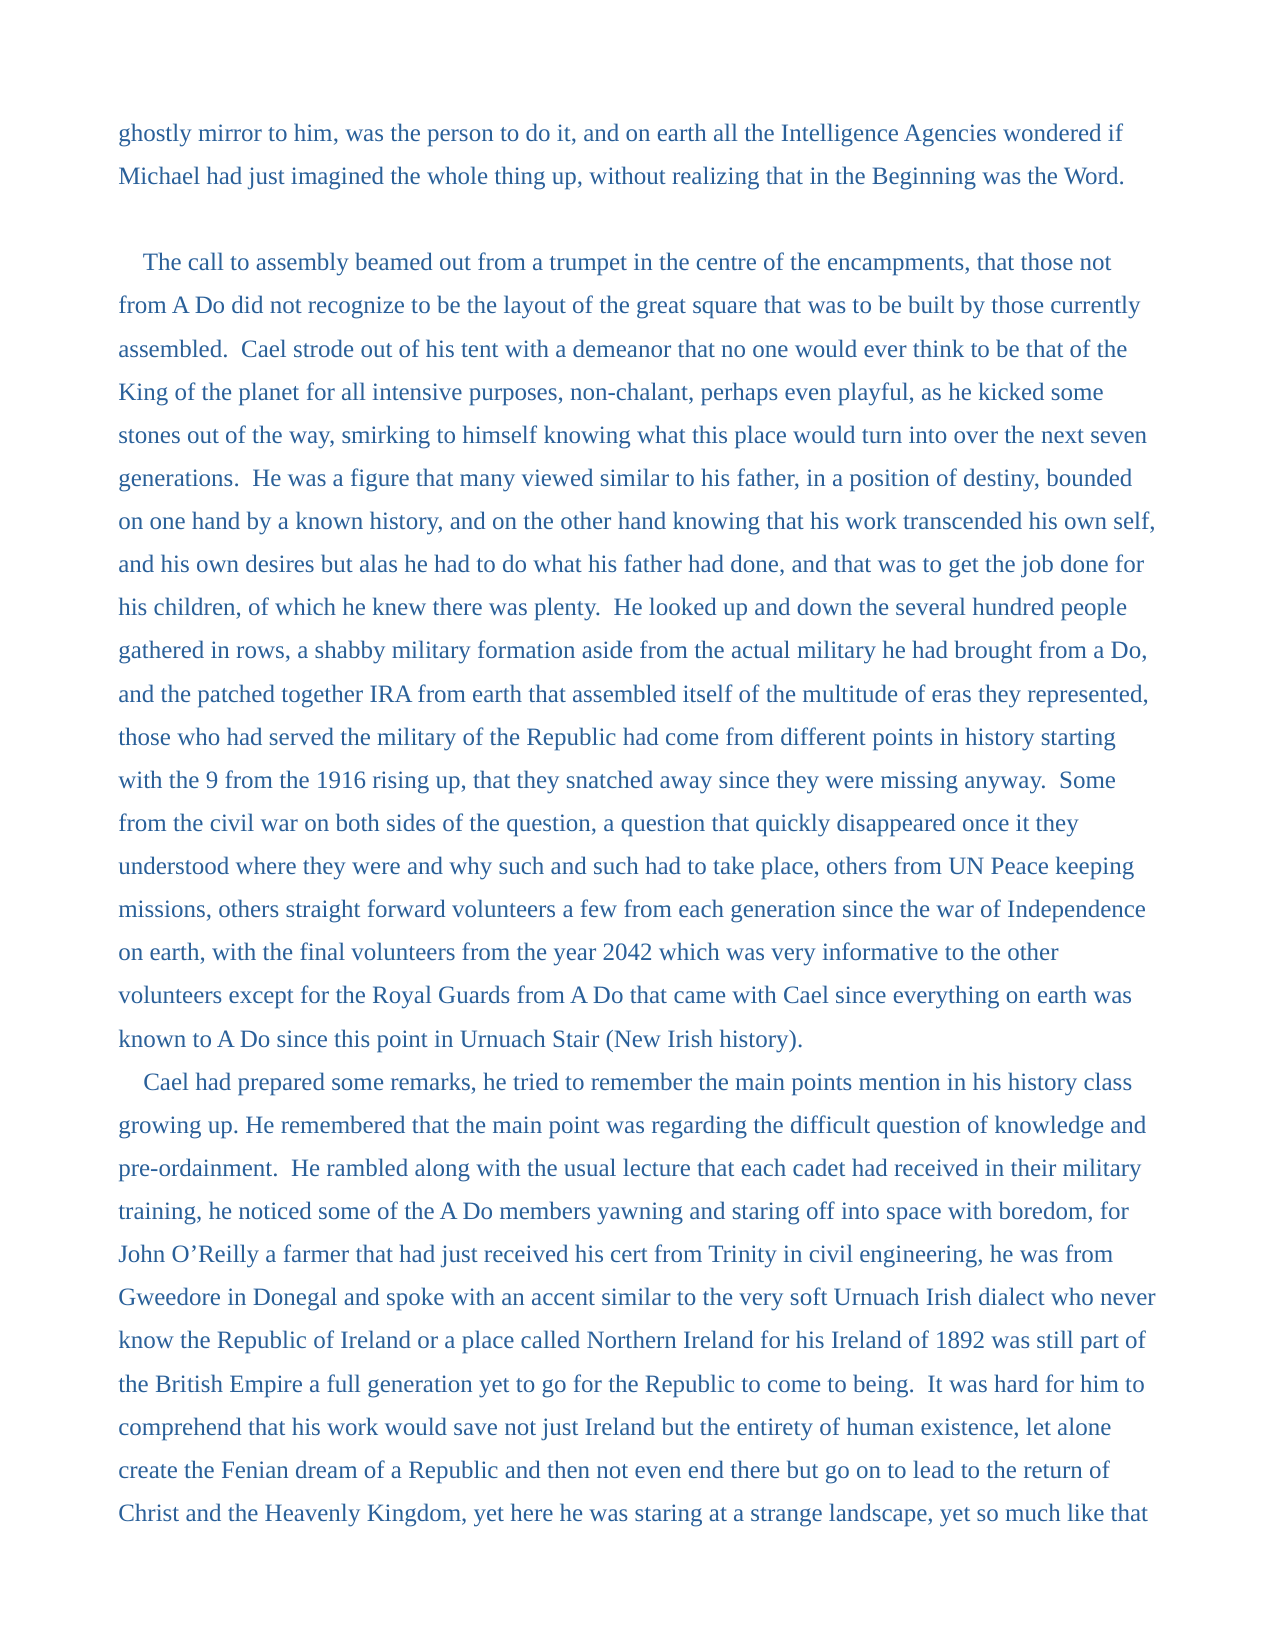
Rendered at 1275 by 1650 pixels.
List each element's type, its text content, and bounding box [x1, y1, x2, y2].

text ghostly mirror to him, was the person to do it, and on earth all the Intelligence Agencies wondered if Michael had just imagined the whole thing up, without realizing that in the Beginning was the Word. [118, 118, 1157, 190]
text Cael had prepared some remarks, he tried to remember the main points mention in his history class growing up. He remembered that the main point was regarding the difficult question of knowledge and pre-ordainment. He rambled along with the usual lecture that each cadet had received in their military training, he noticed some of the A Do members yawning and staring off into space with boredom, for John O’Reilly a farmer that had just received his cert from Trinity in civil engineering, he was from Gweedore in Donegal and spoke with an accent similar to the very soft Urnuach Irish dialect who never know the Republic of Ireland or a place called Northern Ireland for his Ireland of 1892 was still part of the British Empire a full generation yet to go for the Republic to come to being. It was hard for him to comprehend that his work would save not just Ireland but the entirety of human existence, let alone create the Fenian dream of a Republic and then not even end there but go on to lead to the return of Christ and the Heavenly Kingdom, yet here he was staring at a strange landscape, yet so much like that [118, 1067, 1157, 1527]
text The call to assembly beamed out from a trumpet in the centre of the encampments, that those not from A Do did not recognize to be the layout of the great square that was to be built by those currently assembled. Cael strode out of his tent with a demeanor that no one would ever think to be that of the King of the planet for all intensive purposes, non-chalant, perhaps even playful, as he kicked some stones out of the way, smirking to himself knowing what this place would turn into over the next seven generations. He was a figure that many viewed similar to his father, in a position of destiny, bounded on one hand by a known history, and on the other hand knowing that his work transcended his own self, and his own desires but alas he had to do what his father had done, and that was to get the job done for his children, of which he knew there was plenty. He looked up and down the several hundred people gathered in rows, a shabby military formation aside from the actual military he had brought from a Do, and the patched together IRA from earth that assembled itself of the multitude of eras they represented, those who had served the military of the Republic had come from different points in history starting with the 9 from the 1916 rising up, that they snatched away since they were missing anyway. Some from the civil war on both sides of the question, a question that quickly disappeared once it they understood where they were and why such and such had to take place, others from UN Peace keeping missions, others straight forward volunteers a few from each generation since the war of Independence on earth, with the final volunteers from the year 2042 which was very informative to the other volunteers except for the Royal Guards from A Do that came with Cael since everything on earth was known to A Do since this point in Urnuach Stair (New Irish history). [118, 247, 1157, 1052]
